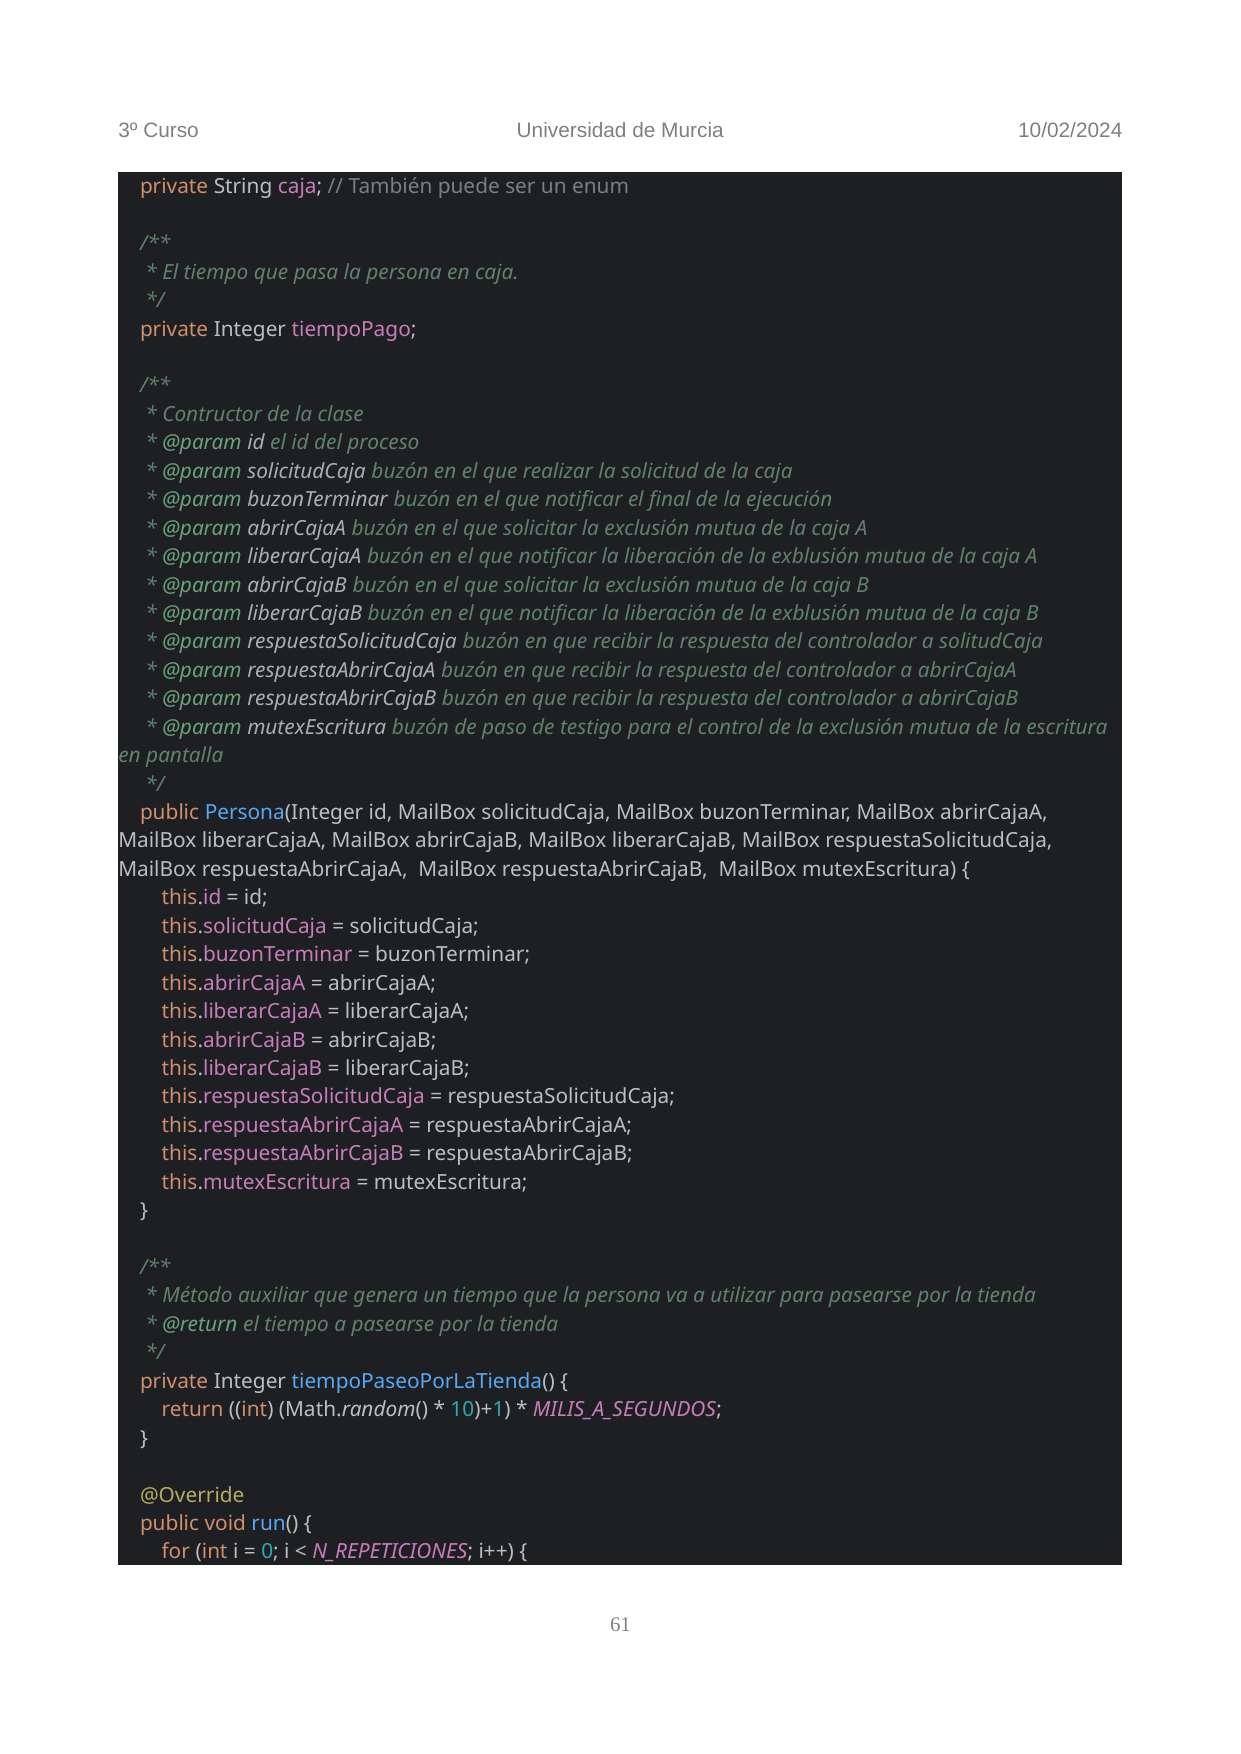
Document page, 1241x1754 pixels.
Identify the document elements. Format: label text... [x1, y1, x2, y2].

text private String caja; // También puede ser un enum /** * El tiempo que pasa la persona en caja. */ private Integer tiempoPago; /** * Contructor de la clase * @param id el id del proceso * @param solicitudCaja buzón en el que realizar la solicitud de la caja * @param buzonTerminar buzón en el que notificar el final de la ejecución * @param abrirCajaA buzón en el que solicitar la exclusión mutua de la caja A * @param liberarCajaA buzón en el que notificar la liberación de la exblusión mutua de la caja A * @param abrirCajaB buzón en el que solicitar la exclusión mutua de la caja B * @param liberarCajaB buzón en el que notificar la liberación de la exblusión mutua de la caja B * @param respuestaSolicitudCaja buzón en que recibir la respuesta del controlador a solitudCaja * @param respuestaAbrirCajaA buzón en que recibir la respuesta del controlador a abrirCajaA * @param respuestaAbrirCajaB buzón en que recibir la respuesta del controlador a abrirCajaB * @param mutexEscritura buzón de paso de testigo para el control de la exclusión mutua de la escritura en pantalla */ public Persona(Integer id, MailBox solicitudCaja, MailBox buzonTerminar, MailBox abrirCajaA, MailBox liberarCajaA, MailBox abrirCajaB, MailBox liberarCajaB, MailBox respuestaSolicitudCaja, MailBox respuestaAbrirCajaA, MailBox respuestaAbrirCajaB, MailBox mutexEscritura) { this.id = id; this.solicitudCaja = solicitudCaja; this.buzonTerminar = buzonTerminar; this.abrirCajaA = abrirCajaA; this.liberarCajaA = liberarCajaA; this.abrirCajaB = abrirCajaB; this.liberarCajaB = liberarCajaB; this.respuestaSolicitudCaja = respuestaSolicitudCaja; this.respuestaAbrirCajaA = respuestaAbrirCajaA; this.respuestaAbrirCajaB = respuestaAbrirCajaB; this.mutexEscritura = mutexEscritura; } /** * Método auxiliar que genera un tiempo que la persona va a utilizar para pasearse por la tienda * @return el tiempo a pasearse por la tienda */ private Integer tiempoPaseoPorLaTienda() { return ((int) (Math.random() * 10)+1) * MILIS_A_SEGUNDOS; } @Override public void run() { for (int i = 0; i < N_REPETICIONES; i++) { [118, 172, 1122, 1565]
